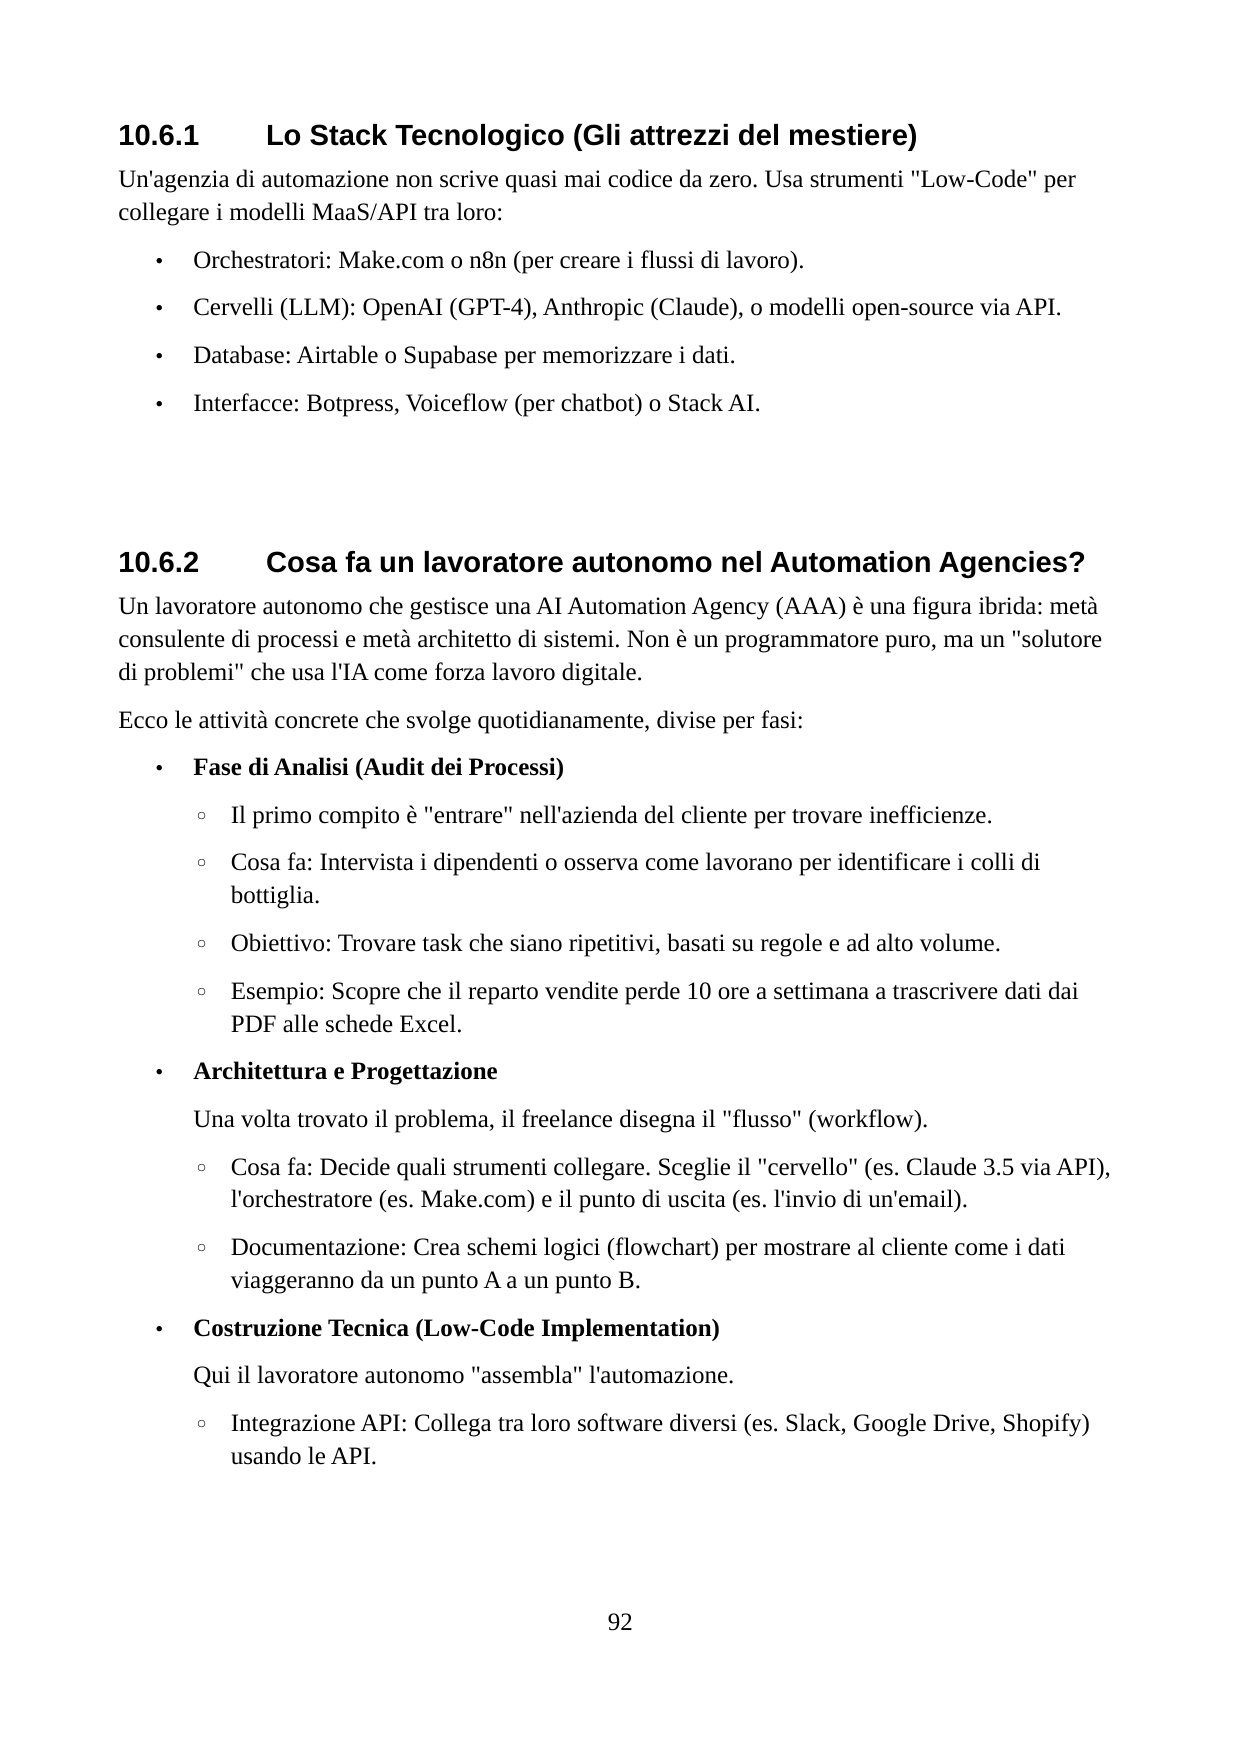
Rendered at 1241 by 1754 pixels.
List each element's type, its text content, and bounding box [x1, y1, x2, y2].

text Ecco le attività concrete che svolge quotidianamente, divise per fasi: [118, 705, 1122, 733]
list Interfacce: Botpress, Voiceflow (per chatbot) o Stack AI. [156, 388, 1122, 416]
list Documentazione: Crea schemi logici (flowchart) per mostrare al cliente come i dati viaggeranno da un punto A a un punto B. [193, 1232, 1122, 1294]
subtitle Lo Stack Tecnologico (Gli attrezzi del mestiere) [118, 118, 1122, 152]
list Architettura e Progettazione [156, 1056, 1122, 1085]
text Un'agenzia di automazione non scrive quasi mai codice da zero. Usa strumenti "Low-Code" per collegare i modelli MaaS/API tra loro: [118, 164, 1122, 226]
list Cosa fa: Decide quali strumenti collegare. Sceglie il "cervello" (es. Claude 3.5 via API), l'orchestratore (es. Make.com) e il punto di uscita (es. l'invio di un'email). [193, 1152, 1122, 1213]
list Orchestratori: Make.com o n8n (per creare i flussi di lavoro). [156, 245, 1122, 273]
list Il primo compito è "entrare" nell'azienda del cliente per trovare inefficienze. [193, 800, 1122, 829]
list Cosa fa: Intervista i dipendenti o osserva come lavorano per identificare i colli di bottiglia. [193, 847, 1122, 909]
text Un lavoratore autonomo che gestisce una AI Automation Agency (AAA) è una figura ibrida: metà consulente di processi e metà architetto di sistemi. Non è un programmatore puro, ma un "solutore di problemi" che usa l'IA come forza lavoro digitale. [118, 591, 1122, 686]
list Una volta trovato il problema, il freelance disegna il "flusso" (workflow). [156, 1104, 1122, 1133]
list Costruzione Tecnica (Low-Code Implementation) [156, 1313, 1122, 1342]
list Obiettivo: Trovare task che siano ripetitivi, basati su regole e ad alto volume. [193, 928, 1122, 957]
list Database: Airtable o Supabase per memorizzare i dati. [156, 340, 1122, 369]
list Qui il lavoratore autonomo "assembla" l'automazione. [156, 1360, 1122, 1389]
list Cervelli (LLM): OpenAI (GPT-4), Anthropic (Claude), o modelli open-source via API. [156, 292, 1122, 321]
list Integrazione API: Collega tra loro software diversi (es. Slack, Google Drive, Shopify) usando le API. [193, 1408, 1122, 1470]
list Esempio: Scopre che il reparto vendite perde 10 ore a settimana a trascrivere dati dai PDF alle schede Excel. [193, 976, 1122, 1037]
subtitle Cosa fa un lavoratore autonomo nel Automation Agencies? [118, 545, 1122, 578]
list Fase di Analisi (Audit dei Processi) [156, 752, 1122, 781]
